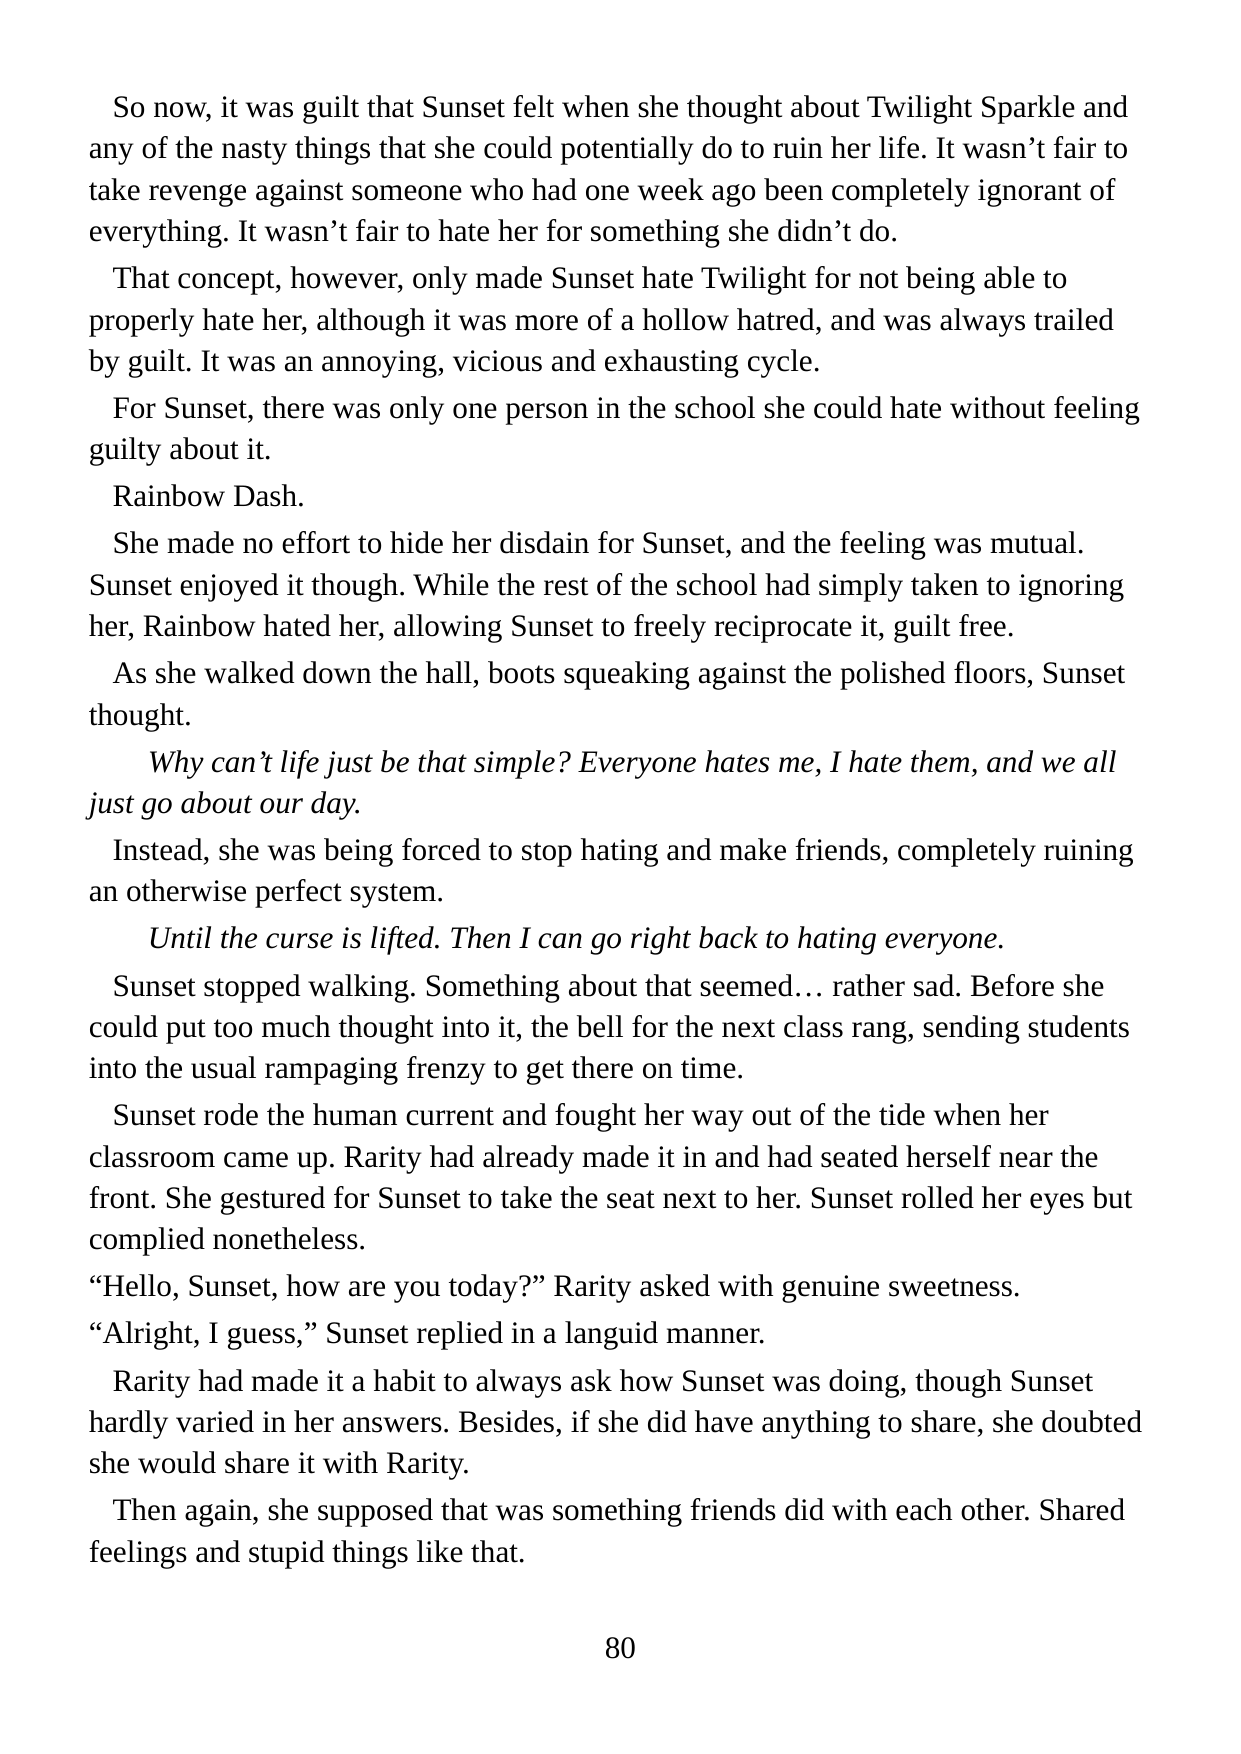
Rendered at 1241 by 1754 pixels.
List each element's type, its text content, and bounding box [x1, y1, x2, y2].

text That concept, however, only made Sunset hate Twilight for not being able to properly hate her, although it was more of a hollow hatred, and was always trailed by guilt. It was an annoying, vicious and exhausting cycle. [88, 259, 1152, 378]
text Why can’t life just be that simple? Everyone hates me, I hate them, and we all just go about our day. [88, 743, 1152, 820]
text Rarity had made it a habit to always ask how Sunset was doing, though Sunset hardly varied in her answers. Besides, if she did have anything to share, she doubted she would share it with Rarity. [88, 1362, 1152, 1480]
text “Hello, Sunset, how are you today?” Rarity asked with genuine sweetness. [88, 1268, 1152, 1303]
text Then again, she supposed that was something friends did with each other. Shared feelings and stupid things like that. [88, 1492, 1152, 1569]
text Sunset stopped walking. Something about that seemed… rather sad. Before she could put too much thought into it, the bell for the next class rang, sending students into the usual rampaging frenzy to get there on time. [88, 967, 1152, 1085]
text Until the curse is lifted. Then I can go right back to hating everyone. [88, 920, 1152, 956]
text She made no effort to hide her disdain for Sunset, and the feeling was mutual. Sunset enjoyed it though. While the rest of the school had simply taken to ignoring her, Rainbow hated her, allowing Sunset to freely reciprocate it, guilt free. [88, 525, 1152, 643]
text For Sunset, there was only one person in the school she could hate without feeling guilty about it. [88, 389, 1152, 466]
text As she walked down the hall, boots squeaking against the polished floors, Sunset thought. [88, 654, 1152, 732]
text “Alright, I guess,” Sunset replied in a languid manner. [88, 1315, 1152, 1351]
text Rainbow Dash. [88, 478, 1152, 513]
text Instead, she was being forced to stop hating and make friends, completely ruining an otherwise perfect system. [88, 831, 1152, 908]
text So now, it was guilt that Sunset felt when she thought about Twilight Sparkle and any of the nasty things that she could potentially do to ruin her life. It wasn’t fair to take revenge against someone who had one week ago been completely ignorant of everything. It wasn’t fair to hate her for something she didn’t do. [88, 88, 1152, 248]
text Sunset rode the human current and fought her way out of the tide when her classroom came up. Rarity had already made it in and had seated herself near the front. She gestured for Sunset to take the seat next to her. Sunset rolled her eyes but complied nonetheless. [88, 1097, 1152, 1256]
